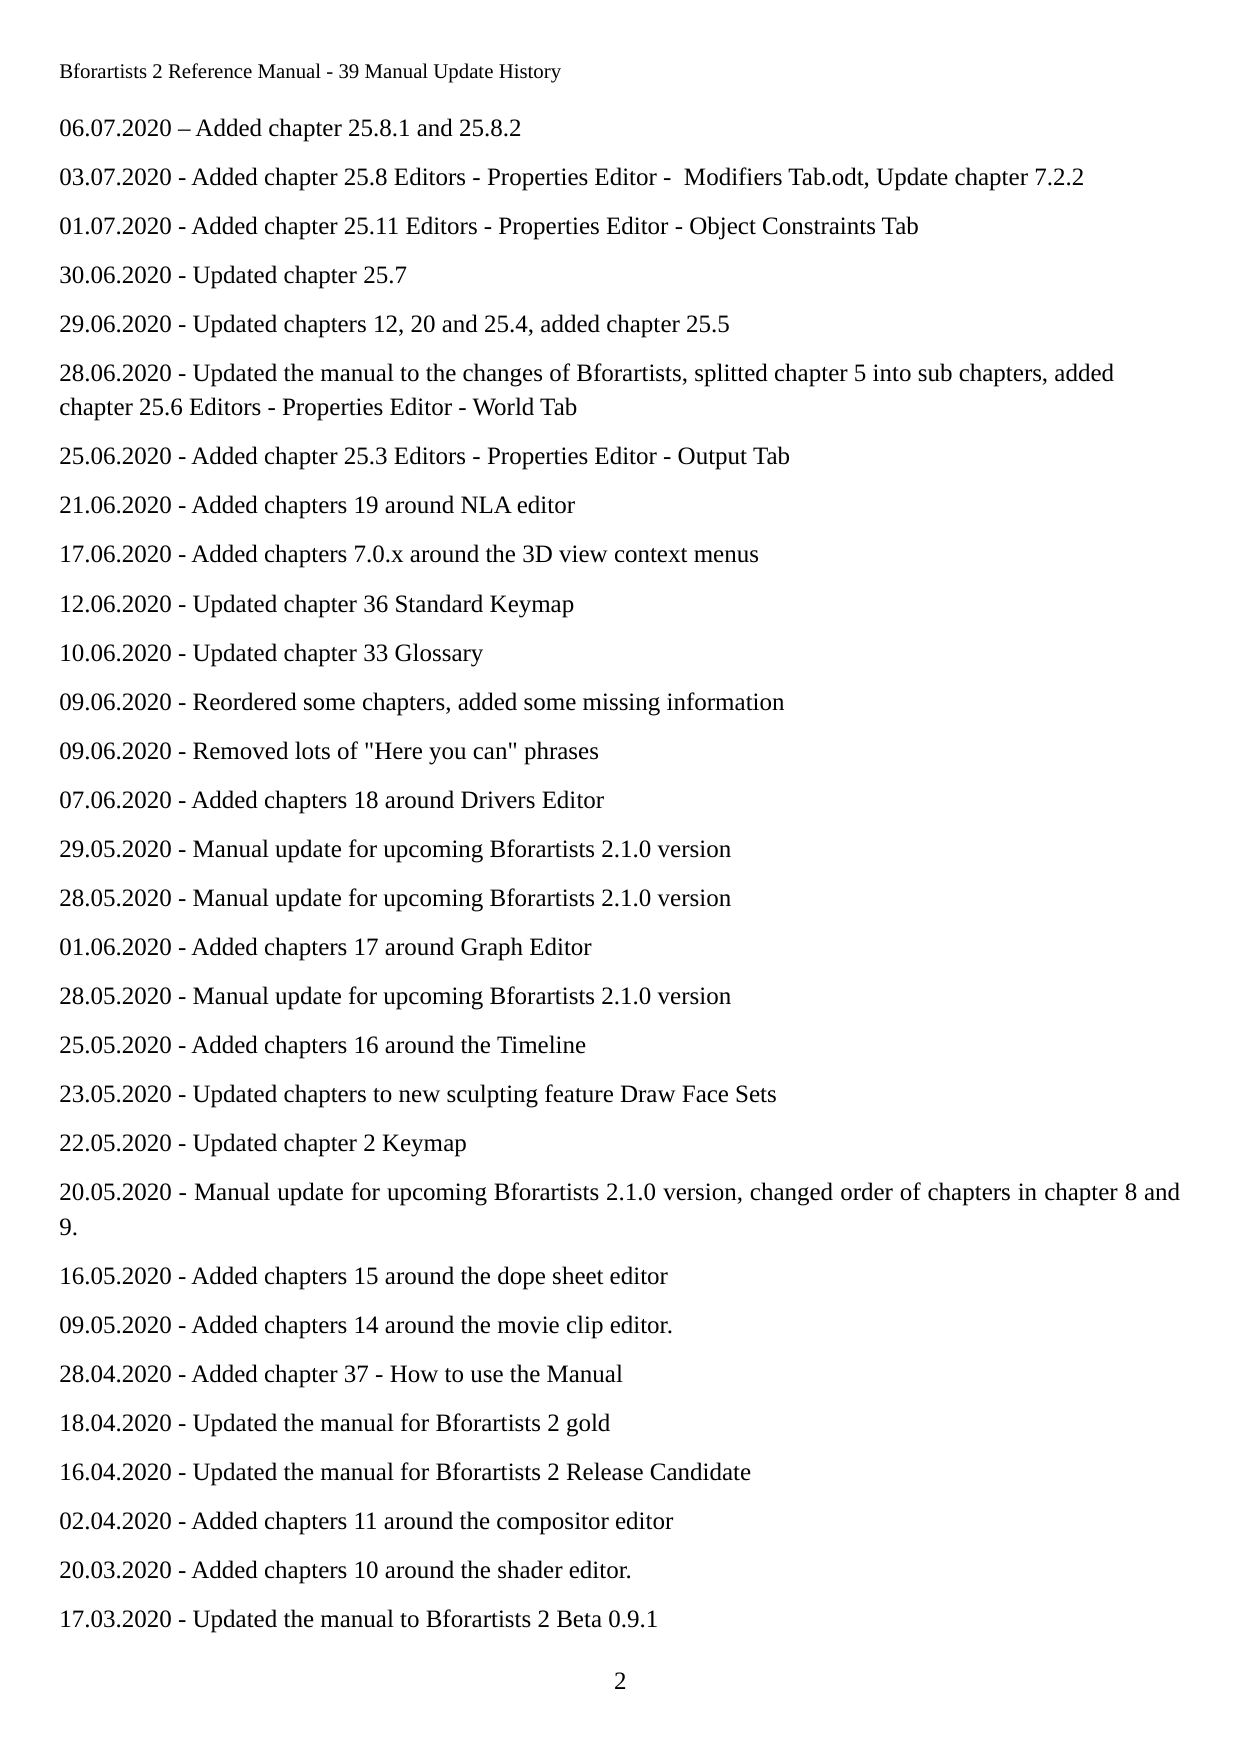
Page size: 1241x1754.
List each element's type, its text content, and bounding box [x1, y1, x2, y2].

text 10.06.2020 - Updated chapter 33 Glossary [59, 638, 1181, 666]
text 25.05.2020 - Added chapters 16 around the Timeline [59, 1030, 1181, 1059]
text 17.06.2020 - Added chapters 7.0.x around the 3D view context menus [59, 539, 1181, 568]
text 28.05.2020 - Manual update for upcoming Bforartists 2.1.0 version [59, 981, 1181, 1010]
text 28.04.2020 - Added chapter 37 - How to use the Manual [59, 1359, 1181, 1388]
text 12.06.2020 - Updated chapter 36 Standard Keymap [59, 589, 1181, 617]
text 01.07.2020 - Added chapter 25.11 Editors - Properties Editor - Object Constraints Tab [59, 211, 1181, 239]
text 18.04.2020 - Updated the manual for Bforartists 2 gold [59, 1408, 1181, 1437]
text 29.06.2020 - Updated chapters 12, 20 and 25.4, added chapter 25.5 [59, 309, 1181, 338]
text 29.05.2020 - Manual update for upcoming Bforartists 2.1.0 version [59, 834, 1181, 863]
text 07.06.2020 - Added chapters 18 around Drivers Editor [59, 785, 1181, 814]
text 30.06.2020 - Updated chapter 25.7 [59, 260, 1181, 288]
text 06.07.2020 – Added chapter 25.8.1 and 25.8.2 [59, 113, 1181, 141]
text 20.05.2020 - Manual update for upcoming Bforartists 2.1.0 version, changed order of chapters in chapter 8 and 9. [59, 1177, 1181, 1241]
text 16.04.2020 - Updated the manual for Bforartists 2 Release Candidate [59, 1457, 1181, 1486]
text 25.06.2020 - Added chapter 25.3 Editors - Properties Editor - Output Tab [59, 441, 1181, 470]
text 22.05.2020 - Updated chapter 2 Keymap [59, 1128, 1181, 1157]
text 09.06.2020 - Removed lots of "Here you can" phrases [59, 736, 1181, 764]
text 17.03.2020 - Updated the manual to Bforartists 2 Beta 0.9.1 [59, 1604, 1181, 1633]
text 01.06.2020 - Added chapters 17 around Graph Editor [59, 932, 1181, 961]
text 02.04.2020 - Added chapters 11 around the compositor editor [59, 1506, 1181, 1535]
text 09.06.2020 - Reordered some chapters, added some missing information [59, 687, 1181, 716]
text 28.06.2020 - Updated the manual to the changes of Bforartists, splitted chapter 5 into sub chapters, added chapter 25.6 Editors - Properties Editor - World Tab [59, 358, 1181, 421]
text 03.07.2020 - Added chapter 25.8 Editors - Properties Editor - Modifiers Tab.odt, Update chapter 7.2.2 [59, 162, 1181, 190]
text 09.05.2020 - Added chapters 14 around the movie clip editor. [59, 1310, 1181, 1339]
text 23.05.2020 - Updated chapters to new sculpting feature Draw Face Sets [59, 1079, 1181, 1108]
text 28.05.2020 - Manual update for upcoming Bforartists 2.1.0 version [59, 883, 1181, 912]
text 16.05.2020 - Added chapters 15 around the dope sheet editor [59, 1261, 1181, 1290]
text 21.06.2020 - Added chapters 19 around NLA editor [59, 491, 1181, 519]
text 20.03.2020 - Added chapters 10 around the shader editor. [59, 1555, 1181, 1584]
